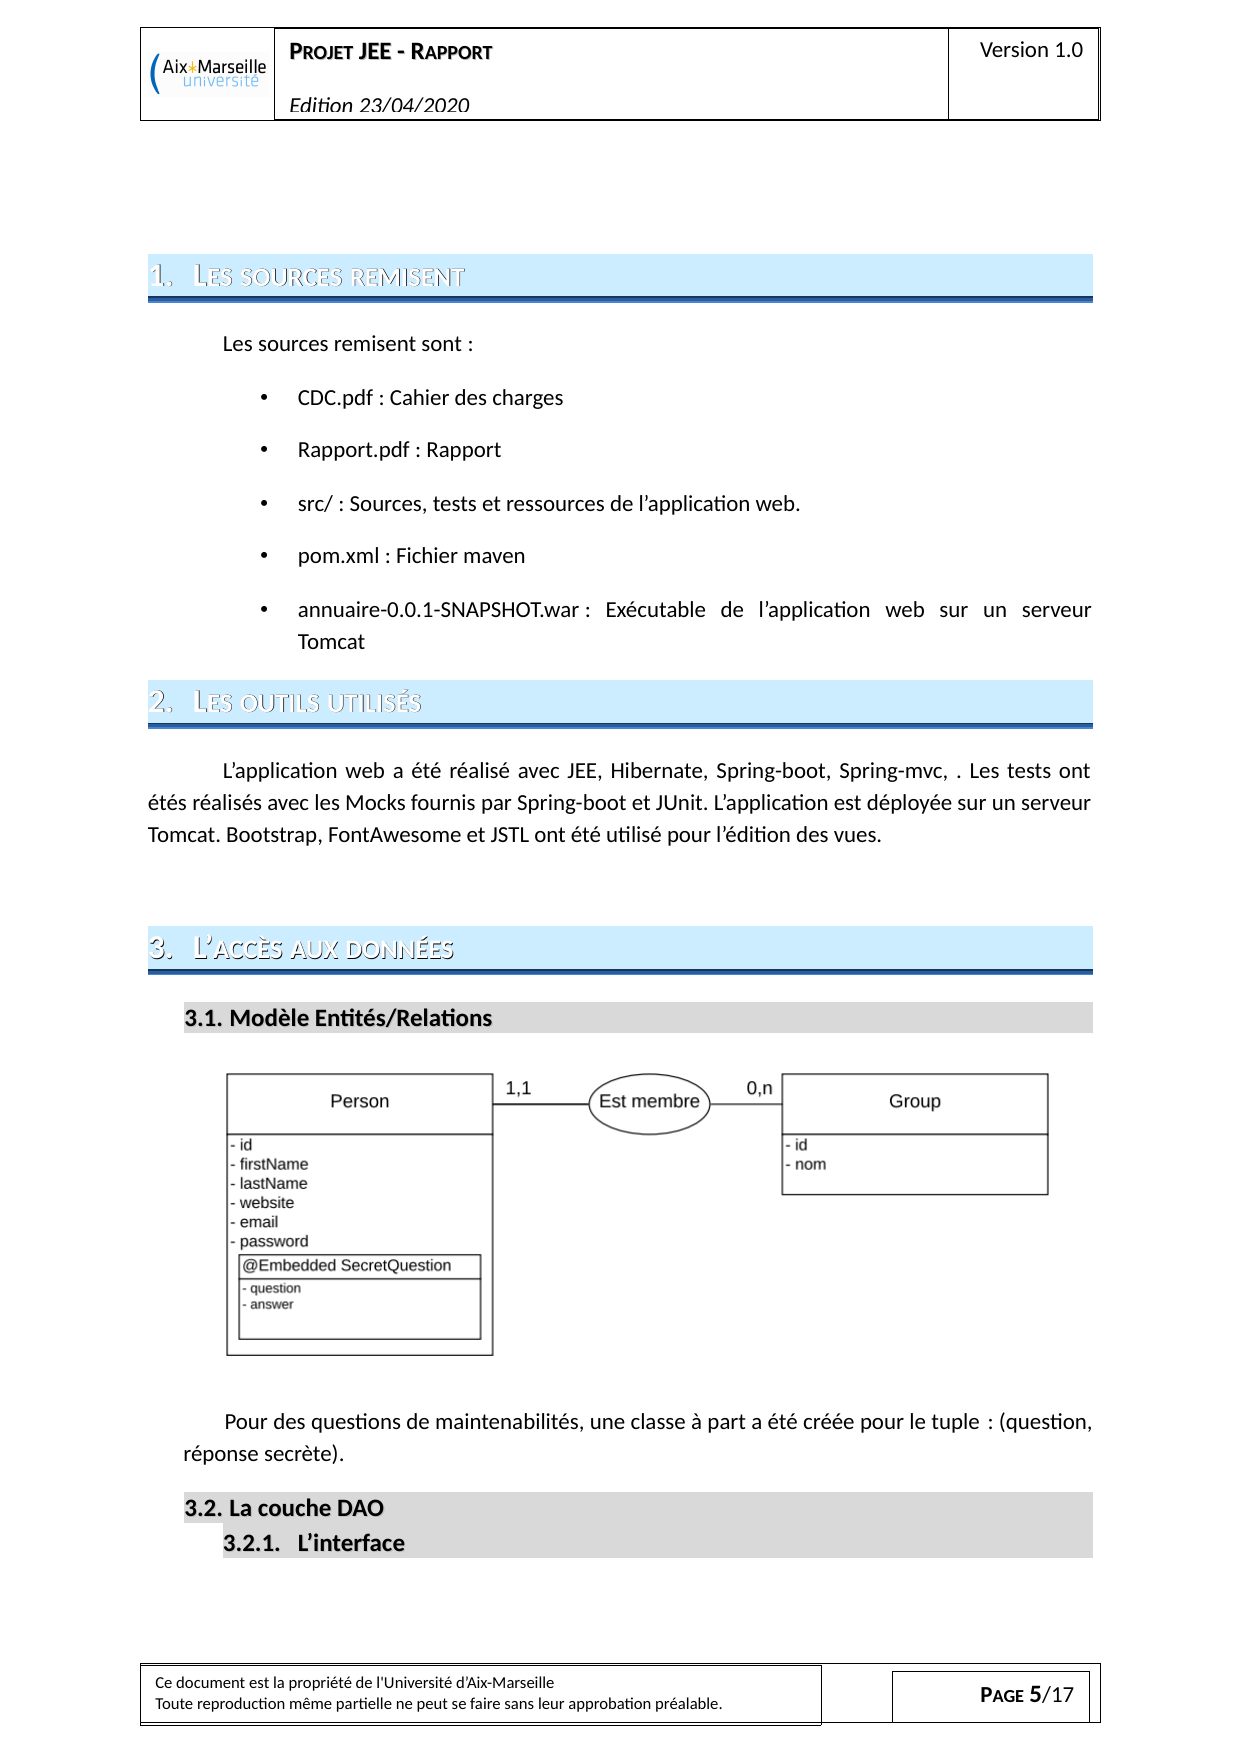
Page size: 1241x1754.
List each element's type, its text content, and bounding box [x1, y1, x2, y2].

list annuaire-0.0.1-SNAPSHOT.war : Exécutable de l’application web sur un serveur Tomcat [260, 595, 1093, 655]
text Les sources remisent sont : [148, 329, 1093, 358]
list src/ : Sources, tests et ressources de l’application web. [260, 489, 1093, 517]
list Modèle Entités/Relations [184, 1002, 1093, 1033]
list L’interface [223, 1527, 1093, 1558]
list Les outils utilisés [148, 680, 1093, 723]
picture [203, 1050, 1072, 1378]
list Les sources remisent [148, 254, 1093, 296]
text L’application web a été réalisé avec JEE, Hibernate, Spring-boot, Spring-mvc, . Les tests ont étés réalisés avec les Mocks fournis par Spring-boot et JUnit. L’application est déployée sur un serveur Tomcat. Bootstrap, FontAwesome et JSTL ont été utilisé pour l’édition des vues. [148, 756, 1093, 848]
list pom.xml : Fichier maven [260, 542, 1093, 570]
list La couche DAO [184, 1492, 1093, 1523]
text Pour des questions de maintenabilités, une classe à part a été créée pour le tuple : (question, réponse secrète). [183, 1378, 1093, 1467]
list Rapport.pdf : Rapport [260, 436, 1093, 464]
list CDC.pdf : Cahier des charges [260, 383, 1093, 411]
picture [147, 52, 269, 97]
list L’accès aux données [148, 926, 1093, 969]
